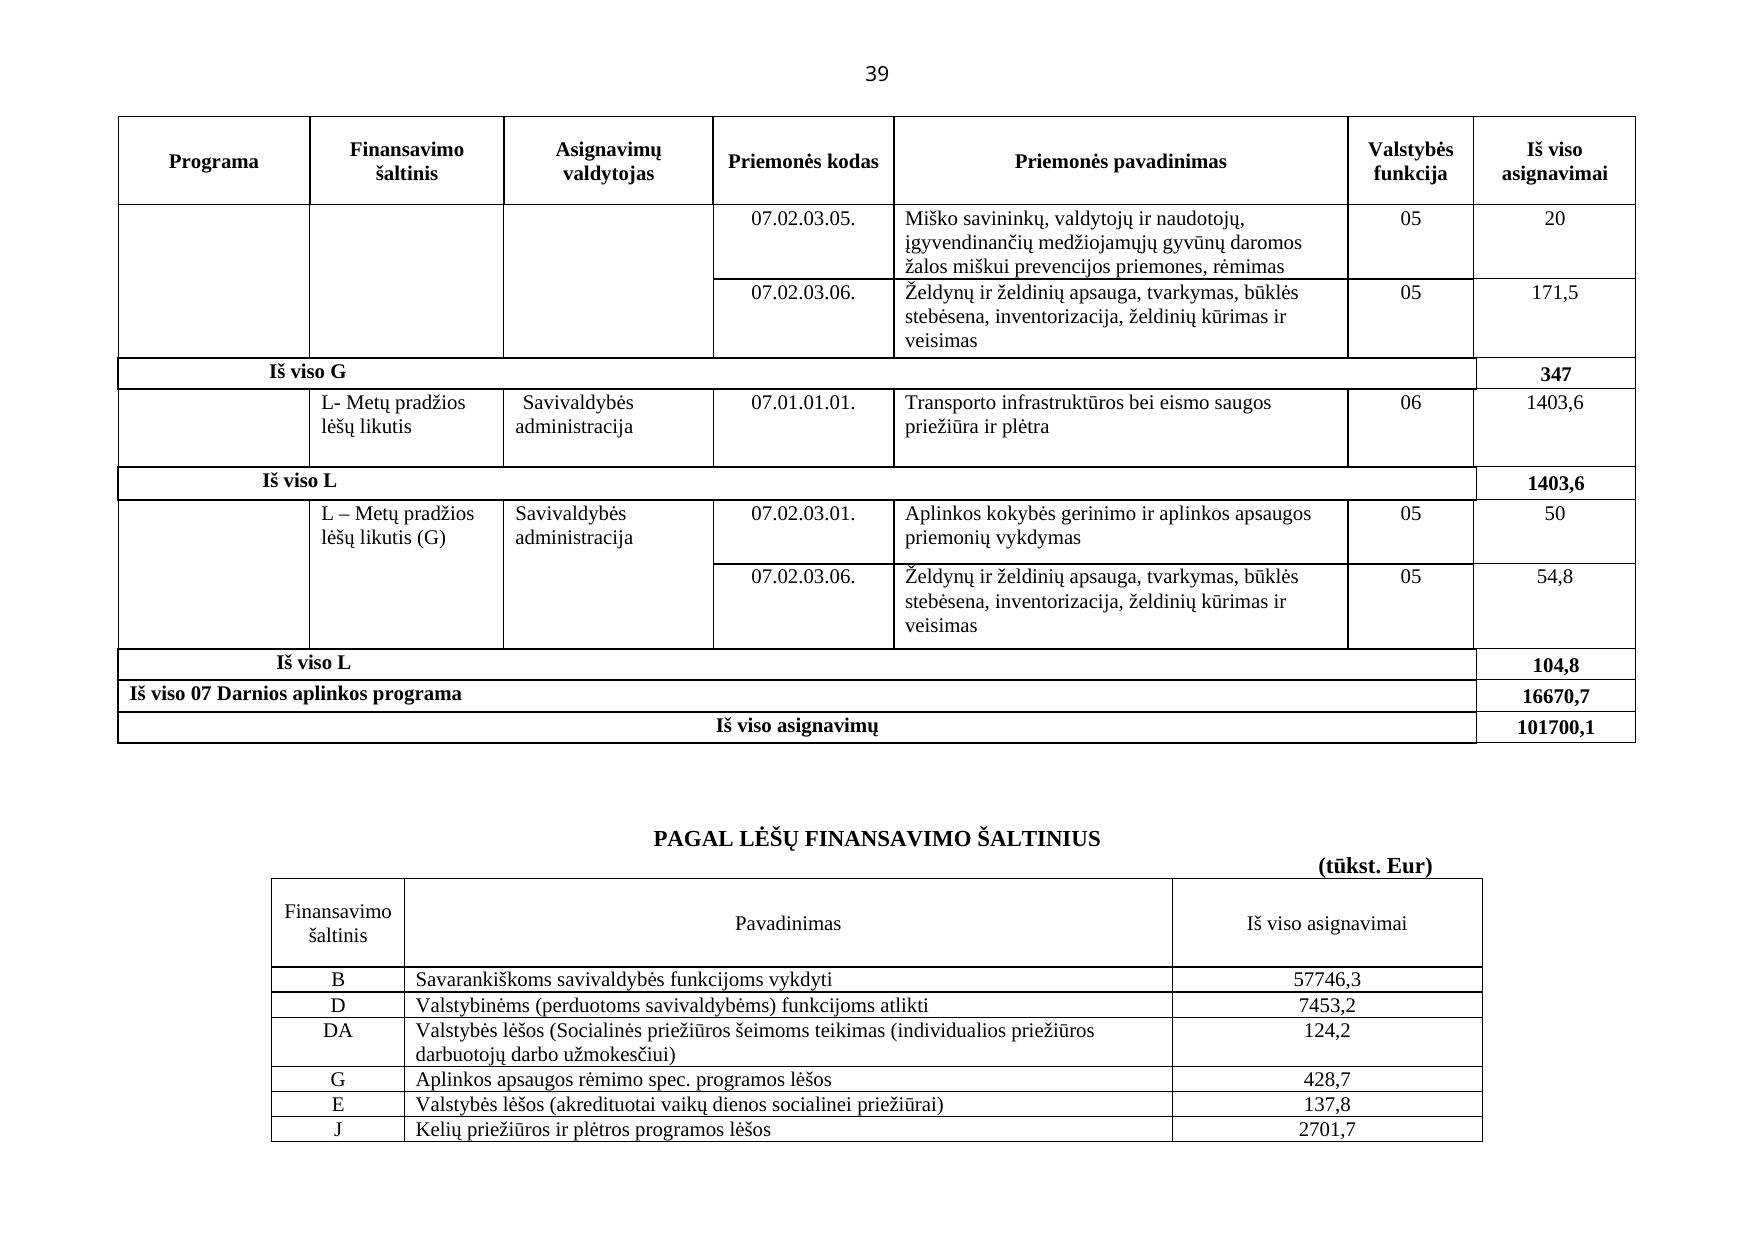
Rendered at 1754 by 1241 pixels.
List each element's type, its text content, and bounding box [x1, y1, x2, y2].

table_cell 1403,6 [1477, 467, 1635, 498]
table_cell Želdynų ir želdinių apsauga, tvarkymas, būklės stebėsena, inventorizacija, želdinių kūrimas ir veisimas [895, 280, 1347, 357]
table_header Pavadinimas [405, 879, 1172, 966]
table_cell D [272, 993, 404, 1017]
table_cell 2701,7 [1173, 1117, 1482, 1141]
table_cell B [272, 968, 404, 991]
table_cell 57746,3 [1173, 968, 1482, 991]
table_cell 07.02.03.06. [714, 280, 893, 357]
table_header Iš viso asignavimai [1173, 879, 1482, 966]
table_header Asignavimų valdytojas [505, 117, 712, 204]
table_cell 428,7 [1173, 1067, 1482, 1091]
table_header Finansavimo šaltinis [272, 879, 404, 966]
table_cell 1403,6 [1474, 389, 1635, 466]
table_cell 05 [1349, 280, 1473, 357]
table_cell 06 [1349, 390, 1473, 466]
table_cell [504, 205, 713, 357]
table_cell 07.01.01.01. [714, 390, 893, 466]
table_cell 05 [1349, 501, 1473, 562]
table_cell L- Metų pradžios lėšų likutis [310, 390, 503, 466]
table_cell 137,8 [1173, 1092, 1482, 1116]
table_cell 54,8 [1474, 564, 1635, 648]
table_cell 07.02.03.05. [714, 205, 893, 278]
table_cell 20 [1474, 205, 1635, 278]
table_header Priemonės kodas [714, 117, 893, 204]
table_cell DA [272, 1018, 404, 1066]
table_cell 50 [1474, 500, 1635, 562]
table_cell Transporto infrastruktūros bei eismo saugos priežiūra ir plėtra [895, 390, 1347, 466]
table_cell 07.02.03.01. [714, 501, 893, 562]
text (tūkst. Eur) [118, 852, 1636, 878]
table_cell 05 [1349, 205, 1473, 278]
table_cell Miško savininkų, valdytojų ir naudotojų, įgyvendinančių medžiojamųjų gyvūnų daromos žalos miškui prevencijos priemones, rėmimas [895, 205, 1347, 278]
table_cell Kelių priežiūros ir plėtros programos lėšos [405, 1117, 1172, 1141]
table_cell 124,2 [1173, 1018, 1482, 1066]
table_cell [119, 390, 309, 466]
table_cell 07.02.03.06. [714, 565, 893, 648]
table_cell Iš viso 07 Darnios aplinkos programa [119, 681, 1476, 711]
table_cell 05 [1349, 565, 1473, 648]
table_cell E [272, 1092, 404, 1116]
table_cell [119, 501, 309, 648]
table_cell Iš viso L [119, 650, 1476, 679]
table_cell 347 [1477, 358, 1635, 388]
table_cell 104,8 [1477, 649, 1635, 679]
table_cell Iš viso G [119, 359, 1476, 388]
table_cell Želdynų ir želdinių apsauga, tvarkymas, būklės stebėsena, inventorizacija, želdinių kūrimas ir veisimas [895, 565, 1347, 648]
table_cell Savarankiškoms savivaldybės funkcijoms vykdyti [405, 968, 1172, 991]
table_cell Iš viso asignavimų [119, 713, 1476, 742]
table_cell 16670,7 [1477, 680, 1635, 711]
table_cell 171,5 [1474, 279, 1635, 357]
table_cell Aplinkos kokybės gerinimo ir aplinkos apsaugos priemonių vykdymas [895, 501, 1347, 562]
table_cell [310, 205, 503, 357]
table_cell Valstybės lėšos (akredituotai vaikų dienos socialinei priežiūrai) [405, 1092, 1172, 1116]
table_cell J [272, 1117, 404, 1141]
table_cell 101700,1 [1477, 712, 1635, 742]
text PAGAL LĖŠŲ FINANSAVIMO ŠALTINIUS [118, 825, 1636, 852]
table_cell Valstybinėms (perduotoms savivaldybėms) funkcijoms atlikti [405, 993, 1172, 1017]
table_header Priemonės pavadinimas [895, 117, 1347, 204]
table_cell L – Metų pradžios lėšų likutis (G) [310, 501, 503, 648]
table_header Valstybės funkcija [1349, 117, 1473, 204]
table_cell 7453,2 [1173, 993, 1482, 1017]
table_cell G [272, 1067, 404, 1091]
table_cell Iš viso L [119, 468, 1476, 498]
table_cell Aplinkos apsaugos rėmimo spec. programos lėšos [405, 1067, 1172, 1091]
table_cell Valstybės lėšos (Socialinės priežiūros šeimoms teikimas (individualios priežiūros darbuotojų darbo užmokesčiui) [405, 1018, 1172, 1066]
table_cell Savivaldybės administracija [504, 501, 713, 648]
table_cell [119, 205, 309, 357]
table_cell Savivaldybės administracija [504, 390, 713, 466]
table_header Finansavimo šaltinis [311, 117, 503, 204]
table_header Iš viso asignavimai [1474, 117, 1635, 204]
table_header Programa [119, 117, 309, 204]
